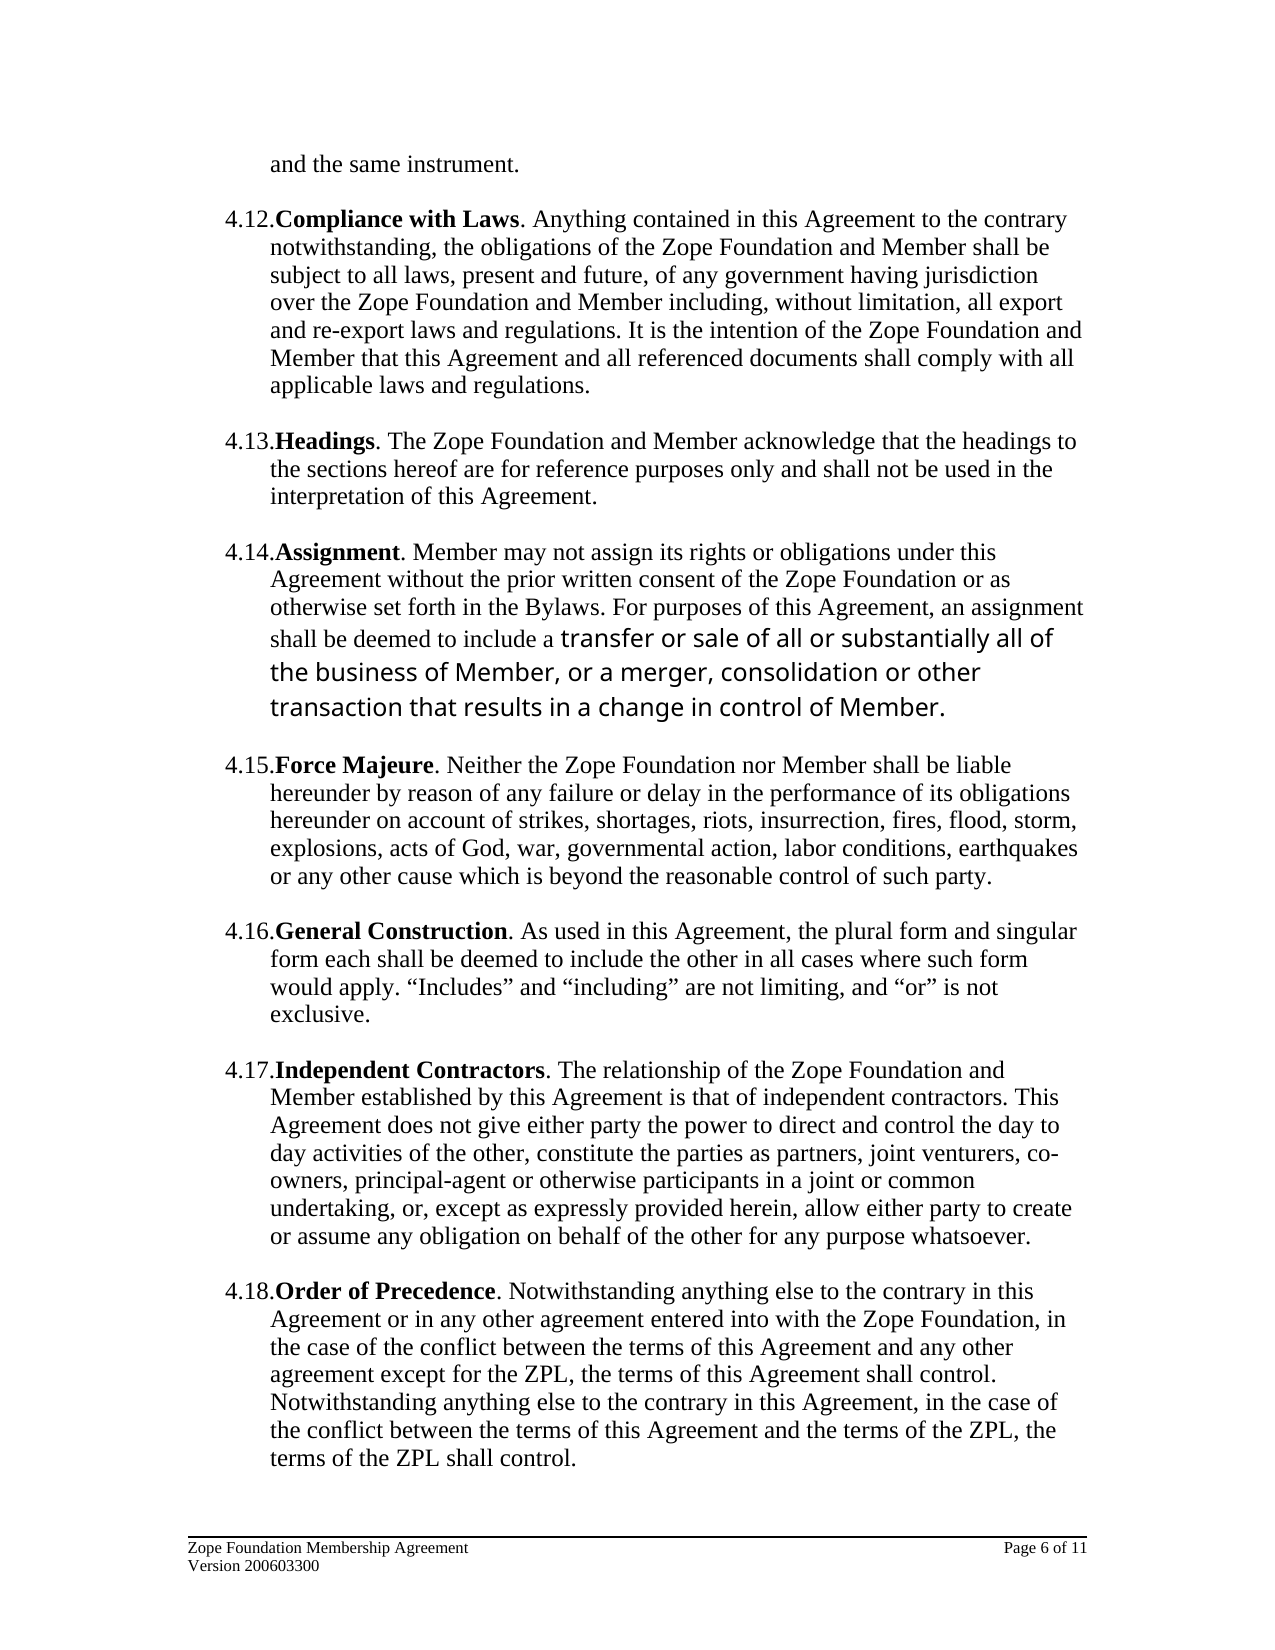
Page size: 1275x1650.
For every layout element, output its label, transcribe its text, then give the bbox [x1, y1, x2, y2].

list and the same instrument. [225, 150, 1087, 205]
list Compliance with Laws. Anything contained in this Agreement to the contrary notwithstanding, the obligations of the Zope Foundation and Member shall be subject to all laws, present and future, of any government having jurisdiction over the Zope Foundation and Member including, without limitation, all export and re-export laws and regulations. It is the intention of the Zope Foundation and Member that this Agreement and all referenced documents shall comply with all applicable laws and regulations. [225, 205, 1087, 427]
list Independent Contractors. The relationship of the Zope Foundation and Member established by this Agreement is that of independent contractors. This Agreement does not give either party the power to direct and control the day to day activities of the other, constitute the parties as partners, joint venturers, co-owners, principal-agent or otherwise participants in a joint or common undertaking, or, except as expressly provided herein, allow either party to create or assume any obligation on behalf of the other for any purpose whatsoever. [225, 1056, 1087, 1277]
list Assignment. Member may not assign its rights or obligations under this Agreement without the prior written consent of the Zope Foundation or as otherwise set forth in the Bylaws. For purposes of this Agreement, an assignment shall be deemed to include a transfer or sale of all or substantially all of the business of Member, or a merger, consolidation or other transaction that results in a change in control of Member. [225, 538, 1087, 751]
list General Construction. As used in this Agreement, the plural form and singular form each shall be deemed to include the other in all cases where such form would apply. “Includes” and “including” are not limiting, and “or” is not exclusive. [225, 917, 1087, 1056]
list Force Majeure. Neither the Zope Foundation nor Member shall be liable hereunder by reason of any failure or delay in the performance of its obligations hereunder on account of strikes, shortages, riots, insurrection, fires, flood, storm, explosions, acts of God, war, governmental action, labor conditions, earthquakes or any other cause which is beyond the reasonable control of such party. [225, 751, 1087, 917]
list Order of Precedence. Notwithstanding anything else to the contrary in this Agreement or in any other agreement entered into with the Zope Foundation, in the case of the conflict between the terms of this Agreement and any other agreement except for the ZPL, the terms of this Agreement shall control. Notwithstanding anything else to the contrary in this Agreement, in the case of the conflict between the terms of this Agreement and the terms of the ZPL, the terms of the ZPL shall control. [225, 1277, 1087, 1471]
list Headings. The Zope Foundation and Member acknowledge that the headings to the sections hereof are for reference purposes only and shall not be used in the interpretation of this Agreement. [225, 427, 1087, 538]
